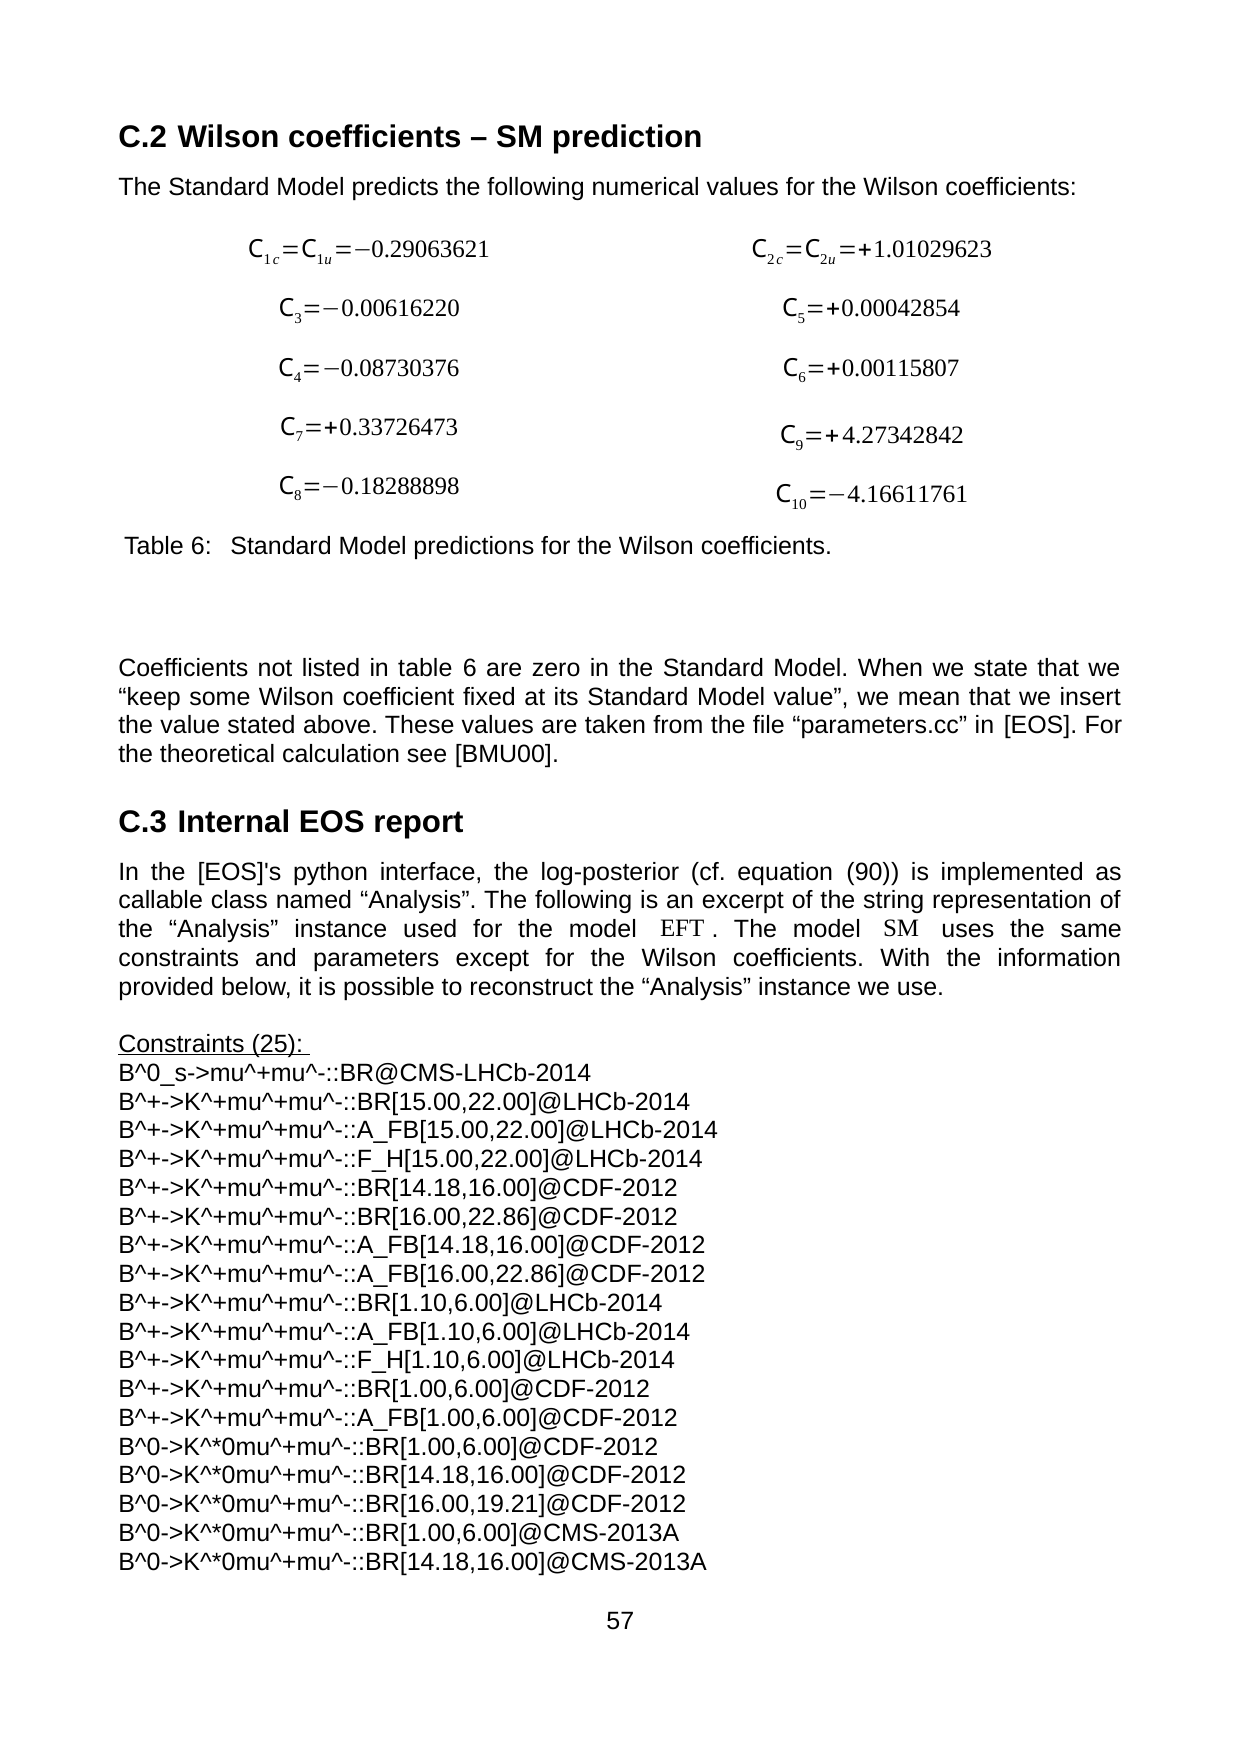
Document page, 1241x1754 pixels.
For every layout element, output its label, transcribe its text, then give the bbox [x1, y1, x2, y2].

title Wilson coefficients – SM prediction [118, 118, 1122, 154]
table_cell [620, 289, 1123, 348]
text B^+->K^+mu^+mu^-::BR[16.00,22.86]@CDF-2012 [118, 1202, 1122, 1230]
table_cell [118, 348, 620, 407]
table_header [620, 230, 1123, 289]
table_cell [620, 466, 1123, 525]
text B^0->K^*0mu^+mu^-::BR[16.00,19.21]@CDF-2012 [118, 1489, 1122, 1518]
table_cell [118, 466, 620, 525]
text B^0->K^*0mu^+mu^-::BR[1.00,6.00]@CMS-2013A [118, 1518, 1122, 1547]
table_cell [118, 407, 620, 466]
text B^+->K^+mu^+mu^-::A_FB[1.10,6.00]@LHCb-2014 [118, 1317, 1122, 1345]
table_cell [118, 289, 620, 348]
title Internal EOS report [118, 803, 1122, 839]
table_cell [620, 407, 1123, 466]
text B^+->K^+mu^+mu^-::A_FB[15.00,22.00]@LHCb-2014 [118, 1115, 1122, 1144]
text B^+->K^+mu^+mu^-::F_H[15.00,22.00]@LHCb-2014 [118, 1144, 1122, 1173]
text B^+->K^+mu^+mu^-::A_FB[1.00,6.00]@CDF-2012 [118, 1403, 1122, 1432]
text B^+->K^+mu^+mu^-::BR[15.00,22.00]@LHCb-2014 [118, 1087, 1122, 1115]
table_cell [620, 348, 1123, 407]
table_header [118, 230, 620, 289]
text Coefficients not listed in table 6 are zero in the Standard Model. When we state that we “keep some Wilson coefficient fixed at its Standard Model value”, we mean that we insert the value stated above. These values are taken from the file “parameters.cc” in [EOS]. For the theoretical calculation see [BMU00]. [118, 653, 1122, 768]
table_cell Table 6: Standard Model predictions for the Wilson coefficients. [118, 525, 1123, 624]
text B^0->K^*0mu^+mu^-::BR[1.00,6.00]@CDF-2012 [118, 1432, 1122, 1460]
text B^+->K^+mu^+mu^-::BR[1.00,6.00]@CDF-2012 [118, 1374, 1122, 1403]
text In the [EOS]'s python interface, the log-posterior (cf. equation (90)) is implemented as callable class named “Analysis”. The following is an excerpt of the string representation of the “Analysis” instance used for the model . The model uses the same constraints and parameters except for the Wilson coefficients. With the information provided below, it is possible to reconstruct the “Analysis” instance we use. [118, 857, 1122, 1000]
text B^0->K^*0mu^+mu^-::BR[14.18,16.00]@CDF-2012 [118, 1460, 1122, 1489]
text B^+->K^+mu^+mu^-::A_FB[16.00,22.86]@CDF-2012 [118, 1259, 1122, 1288]
text B^+->K^+mu^+mu^-::BR[1.10,6.00]@LHCb-2014 [118, 1288, 1122, 1317]
text B^0_s->mu^+mu^-::BR@CMS-LHCb-2014 [118, 1058, 1122, 1087]
text B^+->K^+mu^+mu^-::BR[14.18,16.00]@CDF-2012 [118, 1173, 1122, 1202]
text B^+->K^+mu^+mu^-::A_FB[14.18,16.00]@CDF-2012 [118, 1230, 1122, 1259]
text B^+->K^+mu^+mu^-::F_H[1.10,6.00]@LHCb-2014 [118, 1345, 1122, 1374]
text B^0->K^*0mu^+mu^-::BR[14.18,16.00]@CMS-2013A [118, 1547, 1122, 1575]
text The Standard Model predicts the following numerical values for the Wilson coefficients: [118, 172, 1122, 201]
text Constraints (25): [118, 1029, 1122, 1058]
